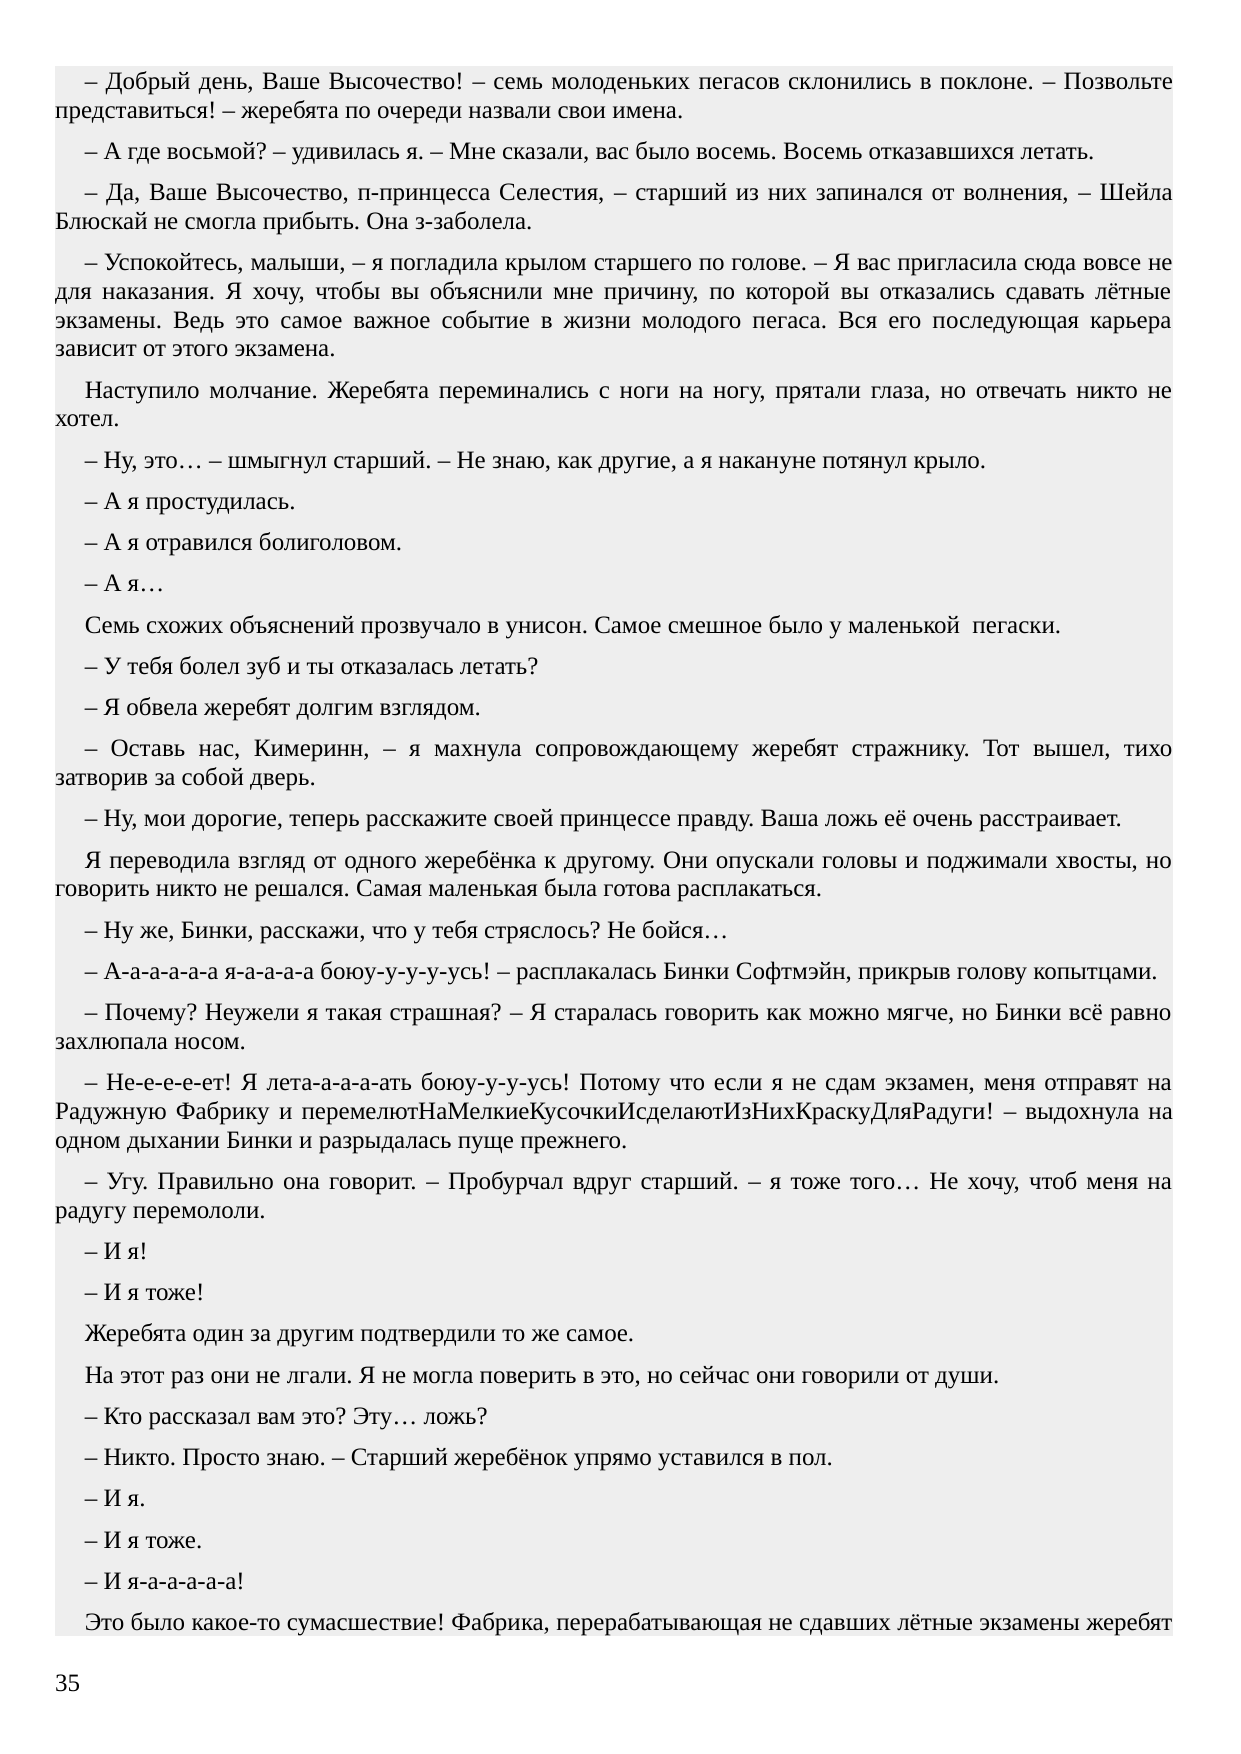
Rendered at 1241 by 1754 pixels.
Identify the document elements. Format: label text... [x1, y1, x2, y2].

text Жеребята один за другим подтвердили то же самое. [55, 1318, 1173, 1347]
text – А я… [55, 568, 1173, 597]
text – Почему? Неужели я такая страшная? – Я старалась говорить как можно мягче, но Бинки всё равно захлюпала носом. [55, 997, 1173, 1055]
text – Угу. Правильно она говорит. – Пробурчал вдруг старший. – я тоже того… Не хочу, чтоб меня на радугу перемололи. [55, 1166, 1173, 1223]
text – У тебя болел зуб и ты отказалась летать? [55, 651, 1173, 680]
text – А где восьмой? – удивилась я. – Мне сказали, вас было восемь. Восемь отказавшихся летать. [55, 136, 1173, 165]
text Это было какое-то сумасшествие! Фабрика, перерабатывающая не сдавших лётные экзамены жеребят [55, 1607, 1173, 1636]
text – Не-е-е-е-ет! Я лета-а-а-а-ать боюу-у-у-усь! Потому что если я не сдам экзамен, меня отправят на Радужную Фабрику и перемелютНаМелкиеКусочкиИсделаютИзНихКраскуДляРадуги! – выдохнула на одном дыхании Бинки и разрыдалась пуще прежнего. [55, 1067, 1173, 1153]
text – Добрый день, Ваше Высочество! – семь молоденьких пегасов склонились в поклоне. – Позвольте представиться! – жеребята по очереди назвали свои имена. [55, 66, 1173, 123]
text – И я-а-а-а-а-а! [55, 1566, 1173, 1595]
text – Да, Ваше Высочество, п-принцесса Селестия, – старший из них запинался от волнения, – Шейла Блюскай не смогла прибыть. Она з-заболела. [55, 177, 1173, 235]
text – Ну, это… – шмыгнул старший. – Не знаю, как другие, а я накануне потянул крыло. [55, 445, 1173, 473]
text – Успокойтесь, малыши, – я погладила крылом старшего по голове. – Я вас пригласила сюда вовсе не для наказания. Я хочу, чтобы вы объяснили мне причину, по которой вы отказались сдавать лётные экзамены. Ведь это самое важное событие в жизни молодого пегаса. Вся его последующая карьера зависит от этого экзамена. [55, 247, 1173, 362]
text – И я тоже. [55, 1525, 1173, 1553]
text – Ну же, Бинки, расскажи, что у тебя стряслось? Не бойся… [55, 915, 1173, 943]
text На этот раз они не лгали. Я не могла поверить в это, но сейчас они говорили от души. [55, 1360, 1173, 1388]
text – Кто рассказал вам это? Эту… ложь? [55, 1401, 1173, 1430]
text Я переводила взгляд от одного жеребёнка к другому. Они опускали головы и поджимали хвосты, но говорить никто не решался. Самая маленькая была готова расплакаться. [55, 845, 1173, 902]
text – И я. [55, 1483, 1173, 1512]
text – А я простудилась. [55, 486, 1173, 515]
text Семь схожих объяснений прозвучало в унисон. Самое смешное было у маленькой пегаски. [55, 610, 1173, 638]
text – А-а-а-а-а-а я-а-а-а-а боюу-у-у-у-усь! – расплакалась Бинки Софтмэйн, прикрыв голову копытцами. [55, 956, 1173, 985]
text – Я обвела жеребят долгим взглядом. [55, 692, 1173, 721]
text – А я отравился болиголовом. [55, 527, 1173, 556]
text Наступило молчание. Жеребята переминались с ноги на ногу, прятали глаза, но отвечать никто не хотел. [55, 375, 1173, 432]
text – Ну, мои дорогие, теперь расскажите своей принцессе правду. Ваша ложь её очень расстраивает. [55, 803, 1173, 832]
text – И я! [55, 1236, 1173, 1265]
text – Оставь нас, Кимеринн, – я махнула сопровождающему жеребят стражнику. Тот вышел, тихо затворив за собой дверь. [55, 733, 1173, 791]
text – Никто. Просто знаю. – Старший жеребёнок упрямо уставился в пол. [55, 1442, 1173, 1471]
text – И я тоже! [55, 1277, 1173, 1306]
